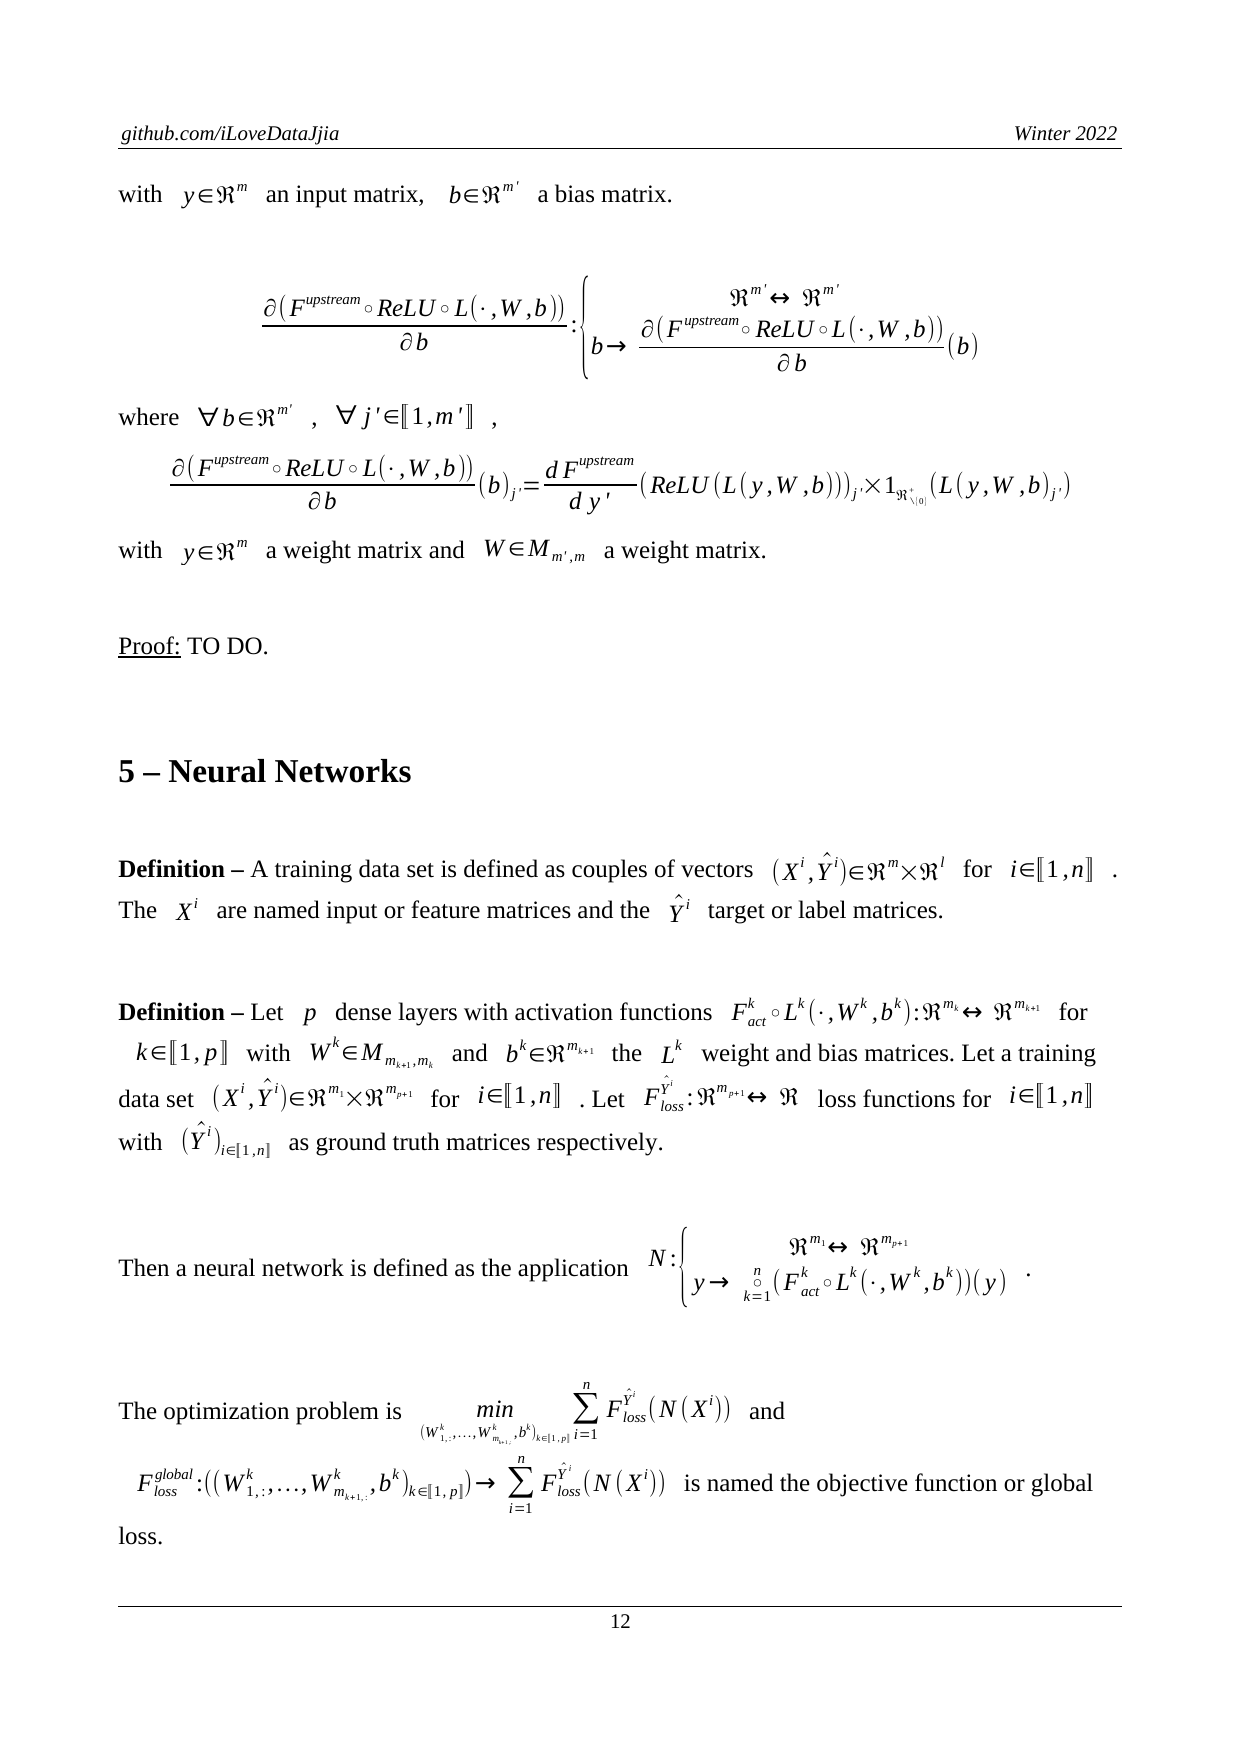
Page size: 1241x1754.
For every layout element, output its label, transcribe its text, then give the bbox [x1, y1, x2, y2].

text Then a neural network is defined as the application. [118, 1226, 1122, 1309]
text Definition – A training data set is defined as couples of vectorsfor. Theare named input or feature matrices and thetarget or label matrices. [118, 850, 1122, 928]
text where,, [118, 401, 1122, 432]
text The optimization problem isand is named the objective function or global loss. [118, 1375, 1122, 1549]
subtitle 5 – Neural Networks [118, 752, 1122, 790]
text Definition – Letdense layers with activation functionsforwithandtheweight and bias matrices. Let a training data setfor. Letloss functions forwithas ground truth matrices respectively. [118, 994, 1122, 1159]
text withan input matrix, a bias matrix. [118, 178, 1122, 209]
text witha weight matrix anda weight matrix. [118, 534, 1122, 565]
text Proof: TO DO. [118, 631, 1122, 660]
